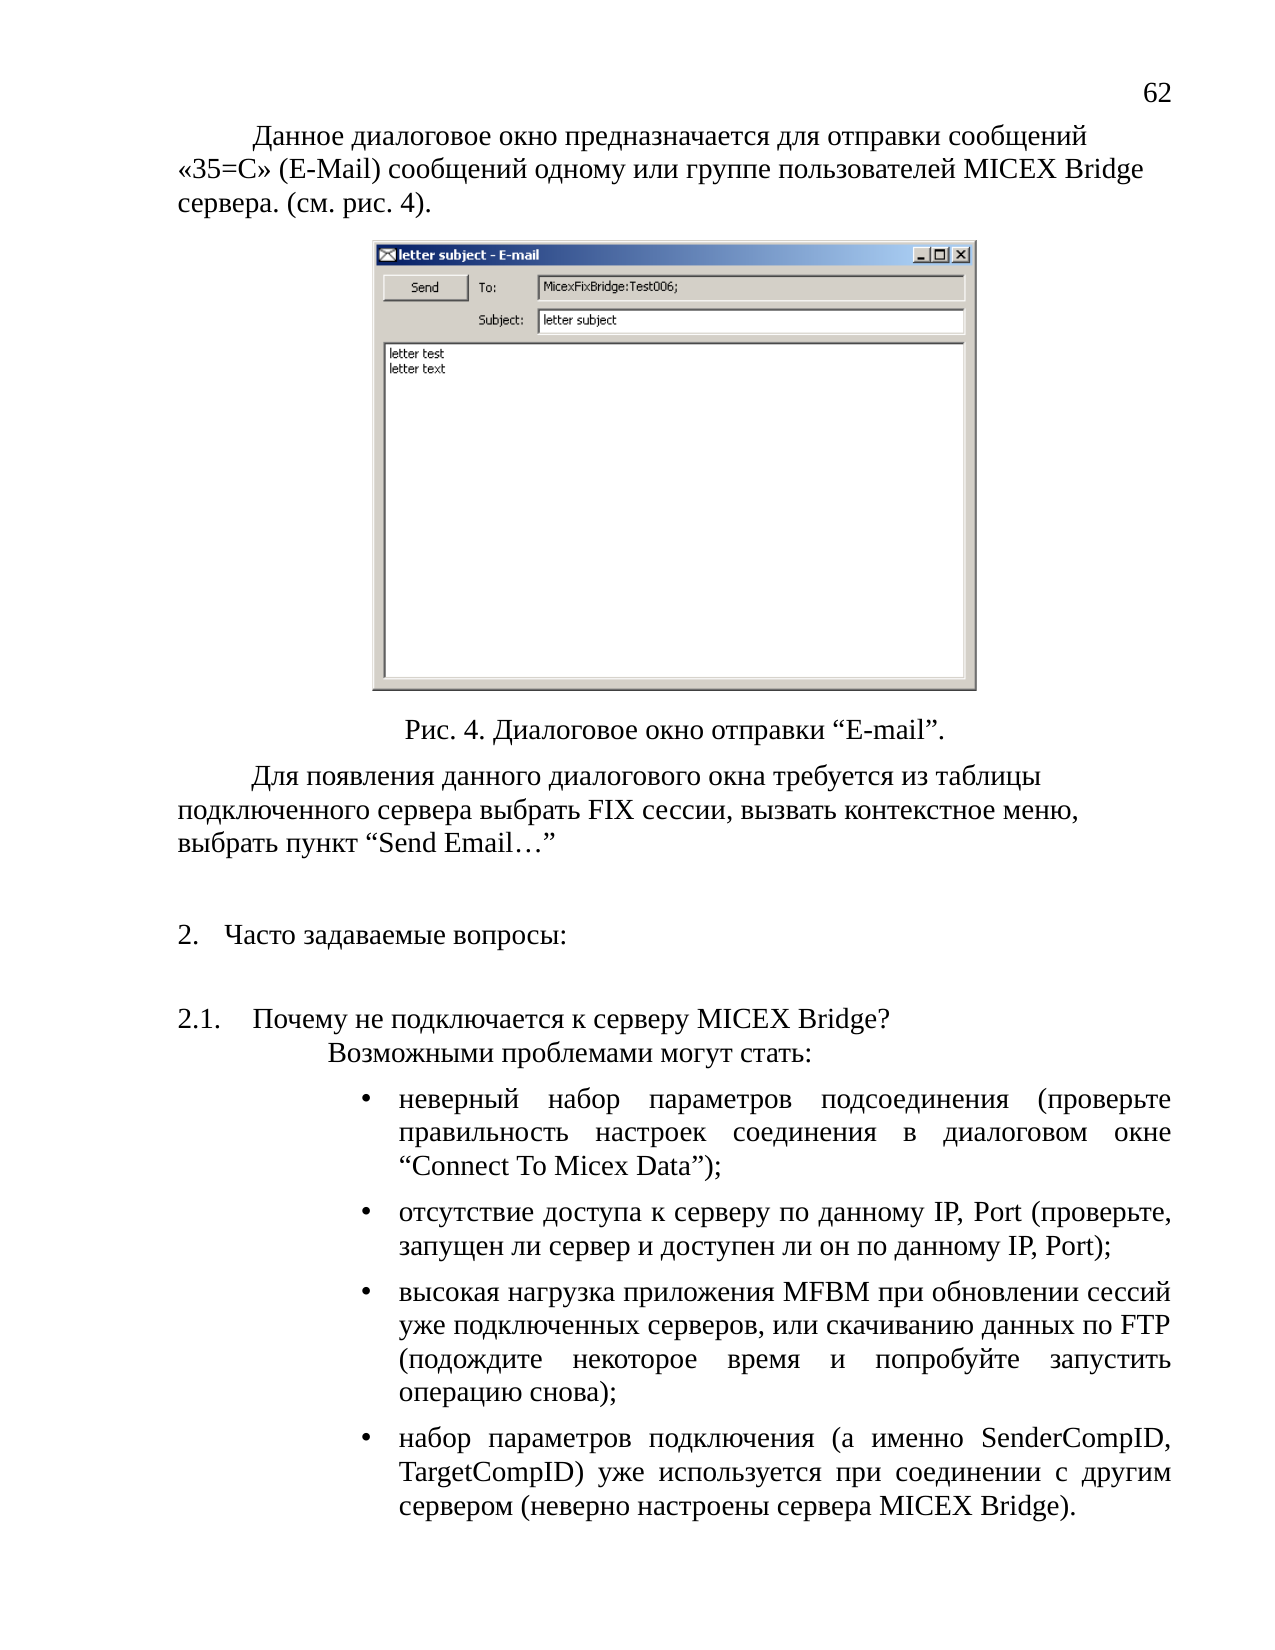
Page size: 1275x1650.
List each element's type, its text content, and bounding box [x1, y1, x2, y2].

list набор параметров подключения (а именно SenderCompID, TargetCompID) уже используется при соединении с другим сервером (неверно настроены сервера MICEX Bridge). [361, 1421, 1172, 1521]
list Почему не подключается к серверу MICEX Bridge? [177, 1001, 1172, 1035]
list высокая нагрузка приложения MFBM при обновлении сессий уже подключенных серверов, или скачиванию данных по FTP (подождите некоторое время и попробуйте запустить операцию снова); [361, 1274, 1172, 1408]
picture [372, 240, 977, 691]
list отсутствие доступа к серверу по данному IP, Port (проверьте, запущен ли сервер и доступен ли он по данному IP, Port); [361, 1194, 1172, 1261]
text Для появления данного диалогового окна требуется из таблицы подключенного сервера выбрать FIX сессии, вызвать контекстное меню, выбрать пункт “Send Email…” [177, 758, 1172, 859]
list неверный набор параметров подсоединения (проверьте правильность настроек соединения в диалоговом окне “Connect To Micex Data”); [361, 1081, 1172, 1182]
text Возможными проблемами могут стать: [327, 1035, 1172, 1068]
list Часто задаваемые вопросы: [177, 917, 1172, 951]
text Рис. 4. Диалоговое окно отправки “E-mail”. [177, 712, 1172, 746]
text Данное диалоговое окно предназначается для отправки сообщений «35=C» (E-Mail) сообщений одному или группе пользователей MICEX Bridge сервера. (см. рис. 4). [177, 118, 1172, 219]
